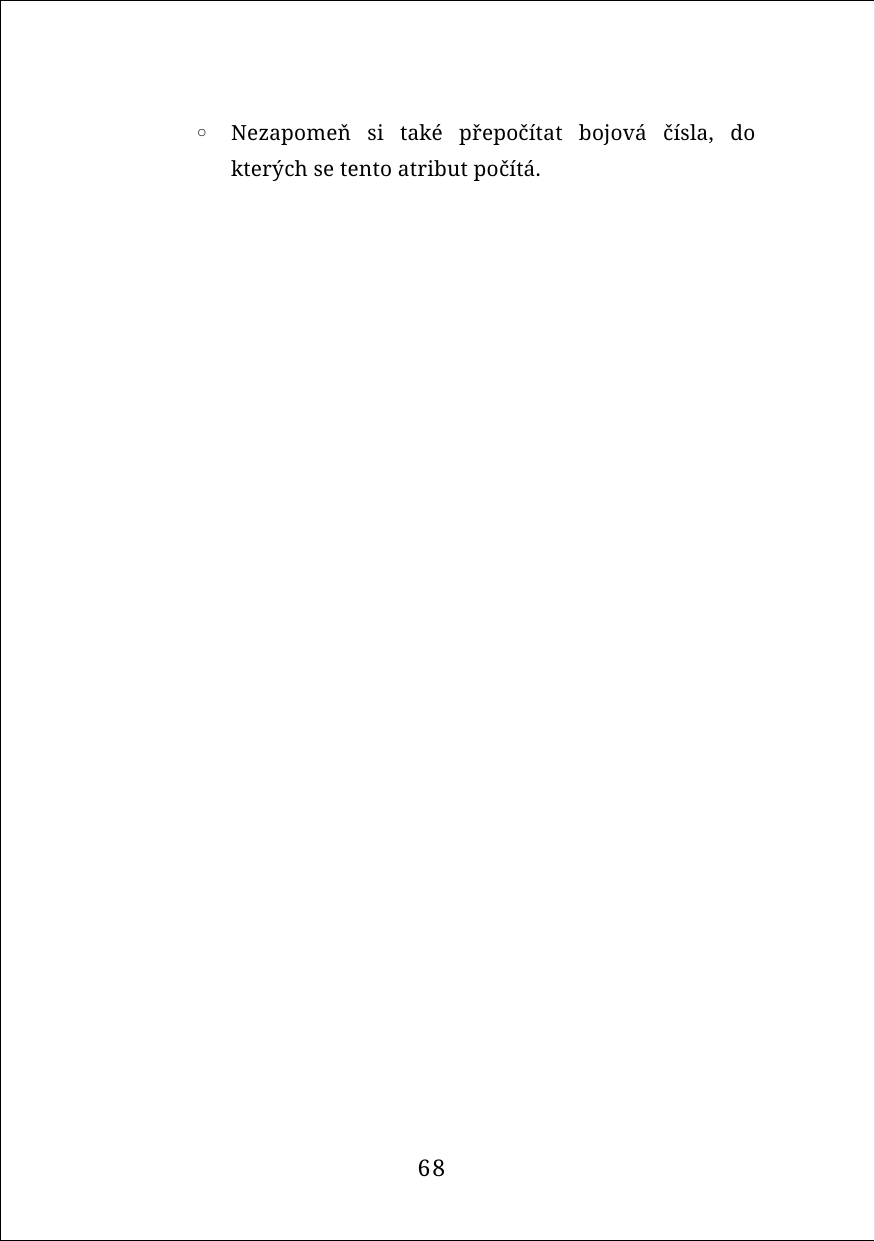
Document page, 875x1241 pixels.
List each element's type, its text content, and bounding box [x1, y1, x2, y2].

list Nezapomeň si také přepočítat bojová čísla, do kterých se tento atribut počítá. [193, 118, 756, 182]
